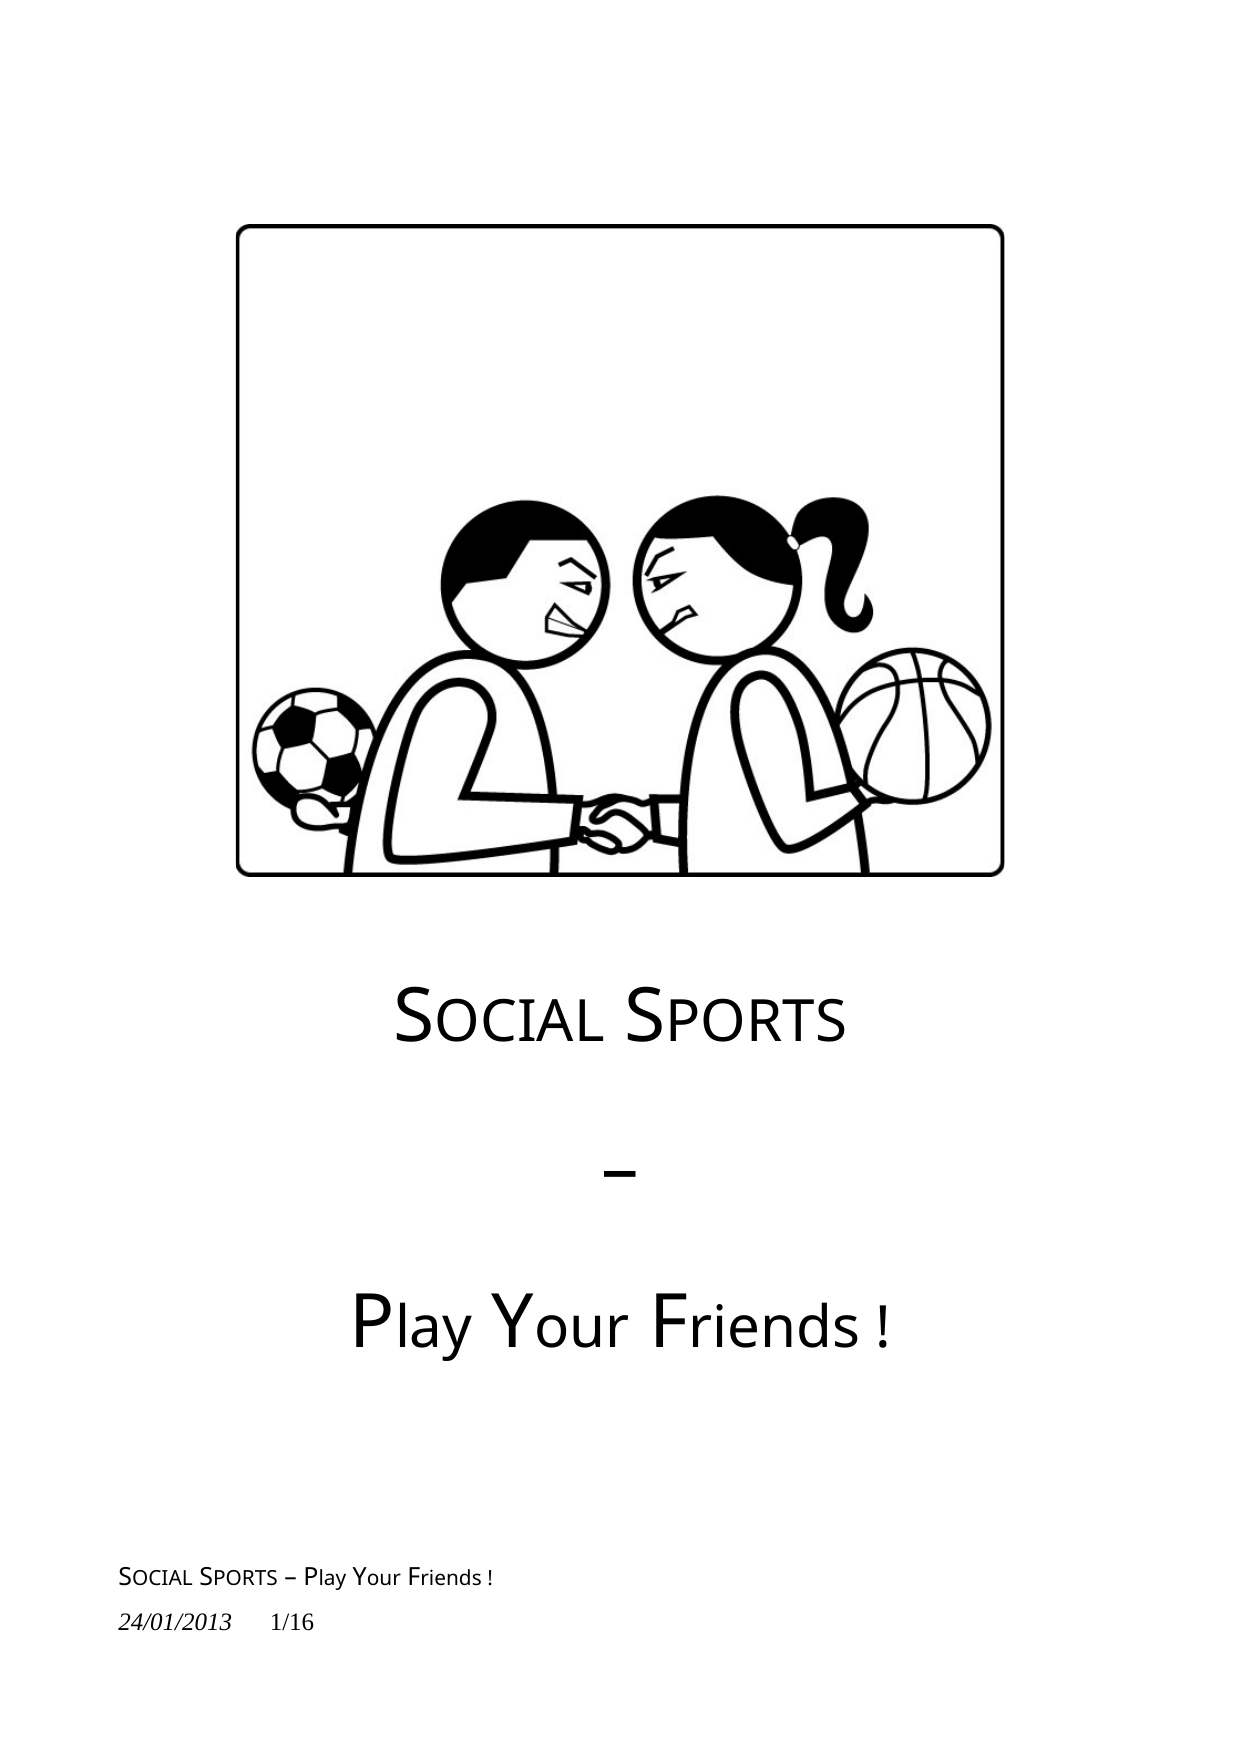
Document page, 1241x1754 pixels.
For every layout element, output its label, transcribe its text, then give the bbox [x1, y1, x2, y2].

text Play Your Friends ! [118, 1267, 1122, 1369]
text SOCIAL SPORTS [118, 961, 1122, 1063]
text – [118, 1114, 1122, 1216]
picture [235, 224, 1005, 877]
